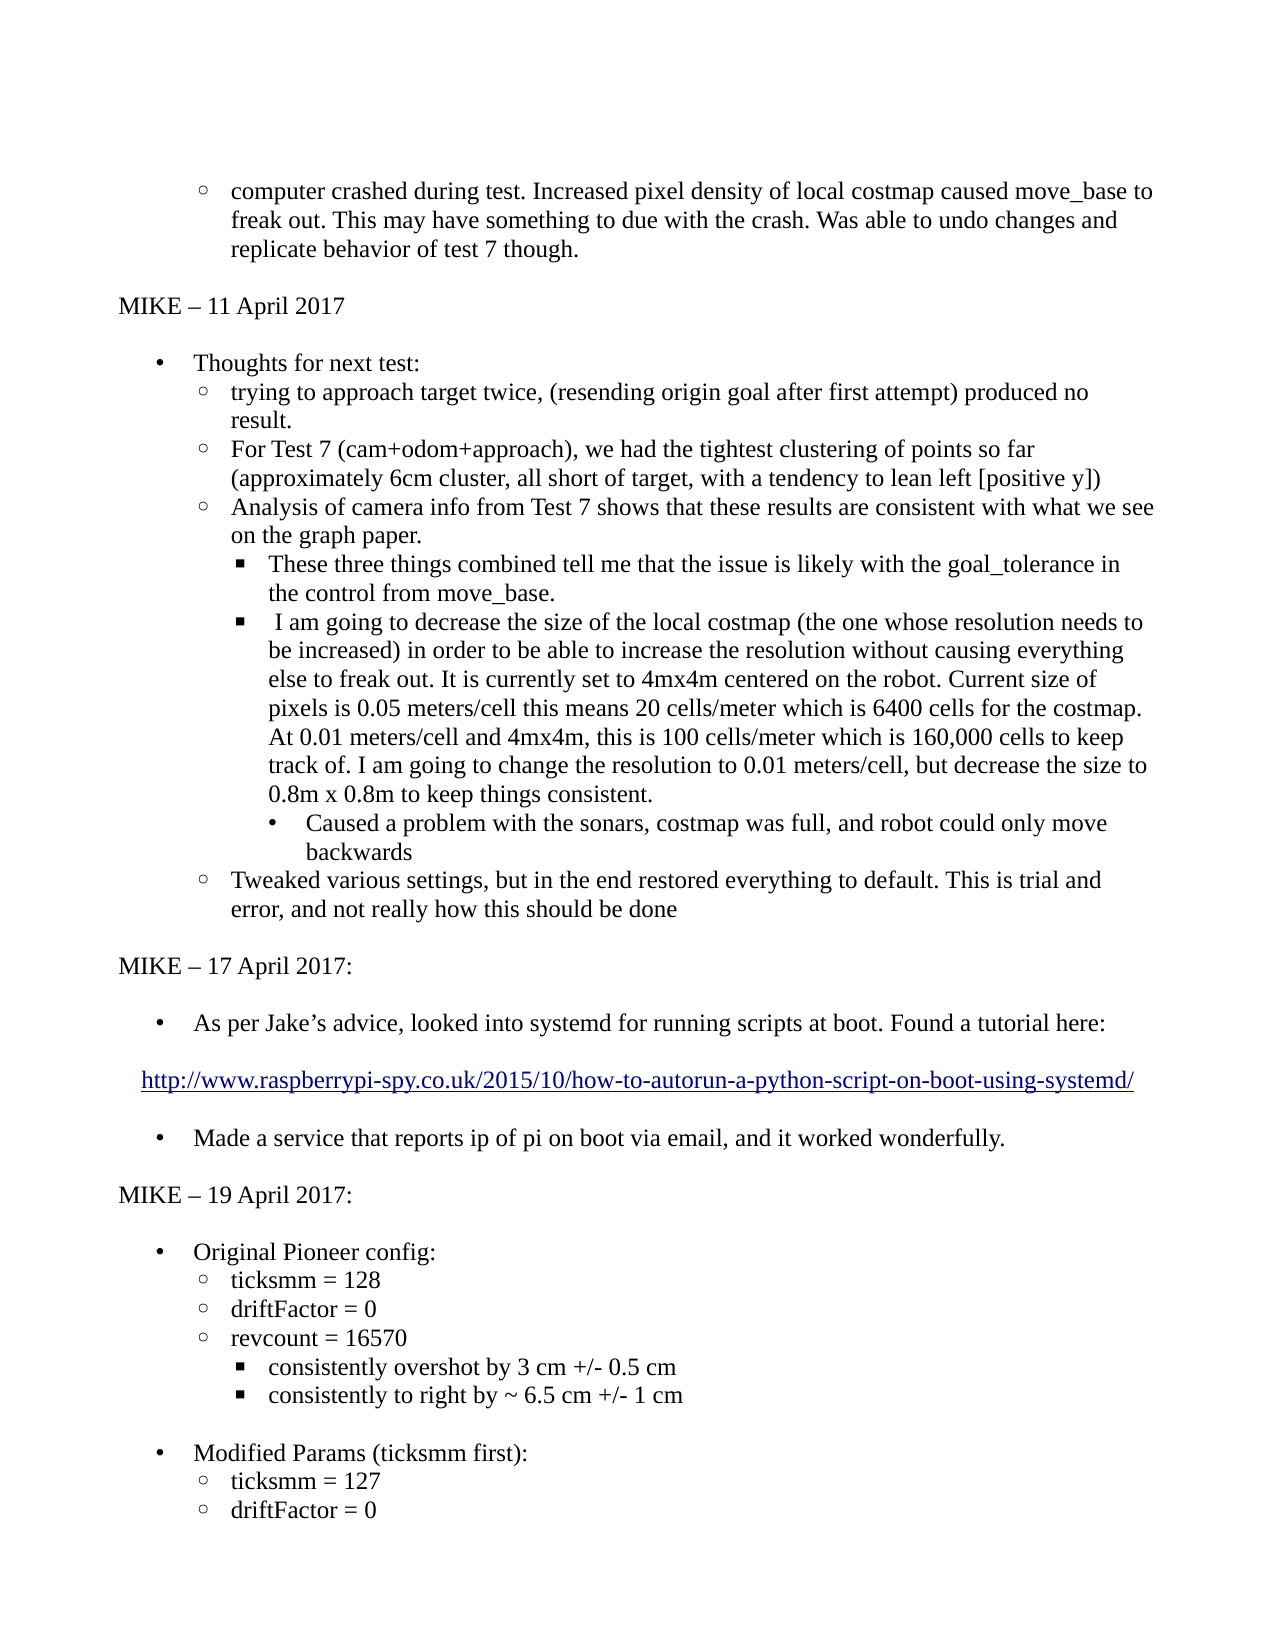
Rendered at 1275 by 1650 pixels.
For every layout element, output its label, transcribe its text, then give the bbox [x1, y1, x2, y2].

list These three things combined tell me that the issue is likely with the goal_tolerance in the control from move_base. [231, 549, 1157, 607]
list Modified Params (ticksmm first): [156, 1438, 1157, 1466]
list ticksmm = 128 [193, 1266, 1157, 1294]
list Thoughts for next test: [156, 348, 1157, 377]
list For Test 7 (cam+odom+approach), we had the tightest clustering of points so far (approximately 6cm cluster, all short of target, with a tendency to lean left [positive y]) [193, 434, 1157, 492]
list consistently to right by ~ 6.5 cm +/- 1 cm [231, 1381, 1157, 1409]
list Caused a problem with the sonars, costmap was full, and robot could only move backwards [268, 808, 1157, 866]
list Tweaked various settings, but in the end restored everything to default. This is trial and error, and not really how this should be done [193, 866, 1157, 923]
list As per Jake’s advice, looked into systemd for running scripts at boot. Found a tutorial here: [156, 1008, 1157, 1037]
list I am going to decrease the size of the local costmap (the one whose resolution needs to be increased) in order to be able to increase the resolution without causing everything else to freak out. It is currently set to 4mx4m centered on the robot. Current size of pixels is 0.05 meters/cell this means 20 cells/meter which is 6400 cells for the costmap. At 0.01 meters/cell and 4mx4m, this is 100 cells/meter which is 160,000 cells to keep track of. I am going to change the resolution to 0.01 meters/cell, but decrease the size to 0.8m x 0.8m to keep things consistent. [231, 607, 1157, 808]
text MIKE – 17 April 2017: [118, 951, 1157, 980]
list Made a service that reports ip of pi on boot via email, and it worked wonderfully. [156, 1123, 1157, 1151]
list driftFactor = 0 [193, 1294, 1157, 1323]
list Original Pioneer config: [156, 1237, 1157, 1266]
text MIKE – 19 April 2017: [118, 1180, 1157, 1208]
list ticksmm = 127 [193, 1466, 1157, 1495]
list revcount = 16570 [193, 1323, 1157, 1352]
list driftFactor = 0 [193, 1495, 1157, 1524]
text http://www.raspberrypi-spy.co.uk/2015/10/how-to-autorun-a-python-script-on-boot-using-systemd/ [118, 1066, 1157, 1094]
list consistently overshot by 3 cm +/- 0.5 cm [231, 1352, 1157, 1381]
list trying to approach target twice, (resending origin goal after first attempt) produced no result. [193, 377, 1157, 434]
list Analysis of camera info from Test 7 shows that these results are consistent with what we see on the graph paper. [193, 492, 1157, 549]
text MIKE – 11 April 2017 [118, 291, 1157, 320]
list computer crashed during test. Increased pixel density of local costmap caused move_base to freak out. This may have something to due with the crash. Was able to undo changes and replicate behavior of test 7 though. [193, 176, 1157, 263]
